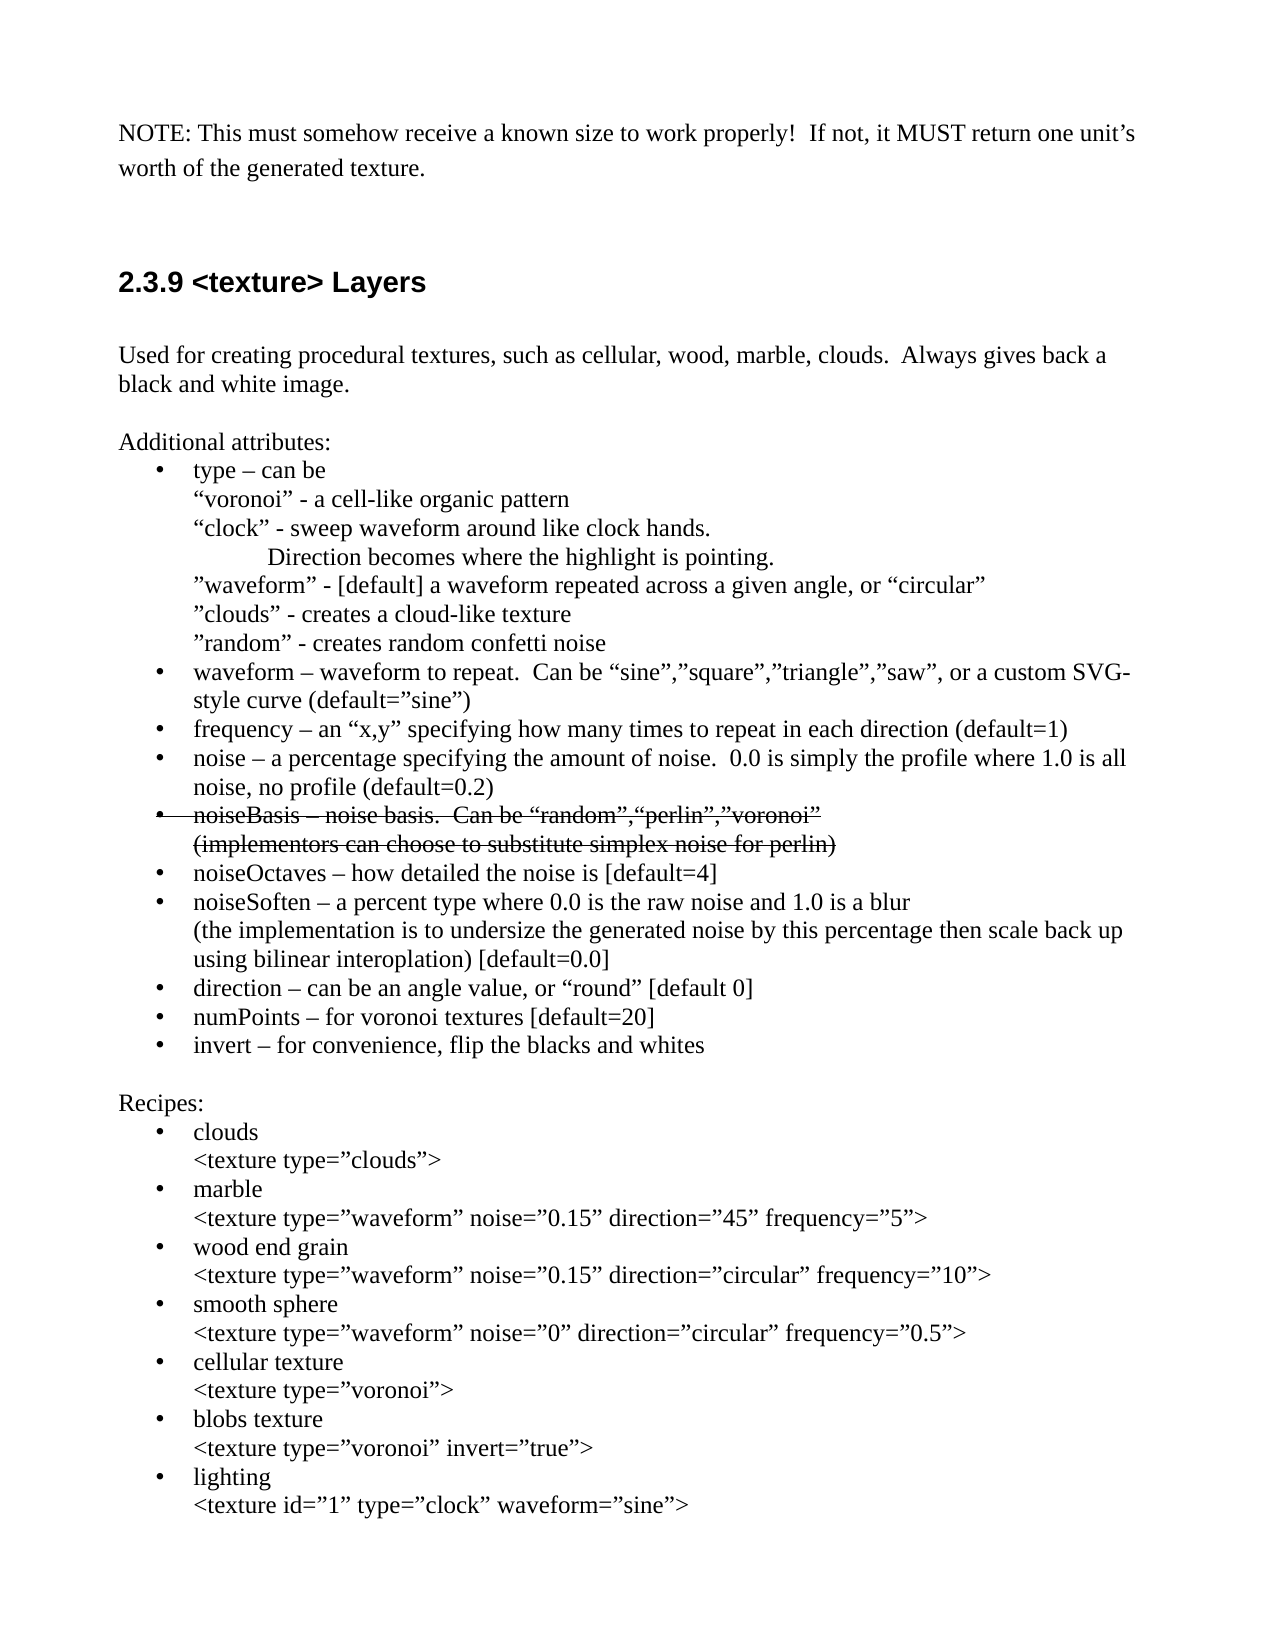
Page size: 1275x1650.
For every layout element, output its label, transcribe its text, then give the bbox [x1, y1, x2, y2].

list clouds <texture type=”clouds”> [156, 1117, 1157, 1174]
list smooth sphere <texture type=”waveform” noise=”0” direction=”circular” frequency=”0.5”> [156, 1289, 1157, 1347]
list invert – for convenience, flip the blacks and whites [156, 1030, 1157, 1059]
list type – can be “voronoi” - a cell-like organic pattern “clock” - sweep waveform around like clock hands. Direction becomes where the highlight is pointing. ”waveform” - [default] a waveform repeated across a given angle, or “circular” ”clouds” - creates a cloud-like texture ”random” - creates random confetti noise [156, 455, 1157, 657]
list noiseBasis – noise basis. Can be “random”,“perlin”,”voronoi” (implementors can choose to substitute simplex noise for perlin) [156, 800, 1157, 858]
list noiseSoften – a percent type where 0.0 is the raw noise and 1.0 is a blur (the implementation is to undersize the generated noise by this percentage then scale back up using bilinear interoplation) [default=0.0] [156, 887, 1157, 973]
list waveform – waveform to repeat. Can be “sine”,”square”,”triangle”,”saw”, or a custom SVG-style curve (default=”sine”) [156, 657, 1157, 714]
list numPoints – for voronoi textures [default=20] [156, 1002, 1157, 1030]
text Additional attributes: [118, 427, 1157, 455]
list blobs texture <texture type=”voronoi” invert=”true”> [156, 1404, 1157, 1462]
list cellular texture <texture type=”voronoi”> [156, 1347, 1157, 1404]
text Recipes: [118, 1088, 1157, 1117]
subtitle 2.3.9 <texture> Layers [118, 265, 1157, 299]
text NOTE: This must somehow receive a known size to work properly! If not, it MUST return one unit’s worth of the generated texture. [118, 118, 1157, 181]
list direction – can be an angle value, or “round” [default 0] [156, 973, 1157, 1002]
list wood end grain <texture type=”waveform” noise=”0.15” direction=”circular” frequency=”10”> [156, 1232, 1157, 1289]
list lighting <texture id=”1” type=”clock” waveform=”sine”> [156, 1462, 1157, 1519]
list marble <texture type=”waveform” noise=”0.15” direction=”45” frequency=”5”> [156, 1174, 1157, 1232]
list noiseOctaves – how detailed the noise is [default=4] [156, 858, 1157, 887]
list frequency – an “x,y” specifying how many times to repeat in each direction (default=1) [156, 714, 1157, 743]
list noise – a percentage specifying the amount of noise. 0.0 is simply the profile where 1.0 is all noise, no profile (default=0.2) [156, 743, 1157, 800]
text Used for creating procedural textures, such as cellular, wood, marble, clouds. Always gives back a black and white image. [118, 340, 1157, 398]
